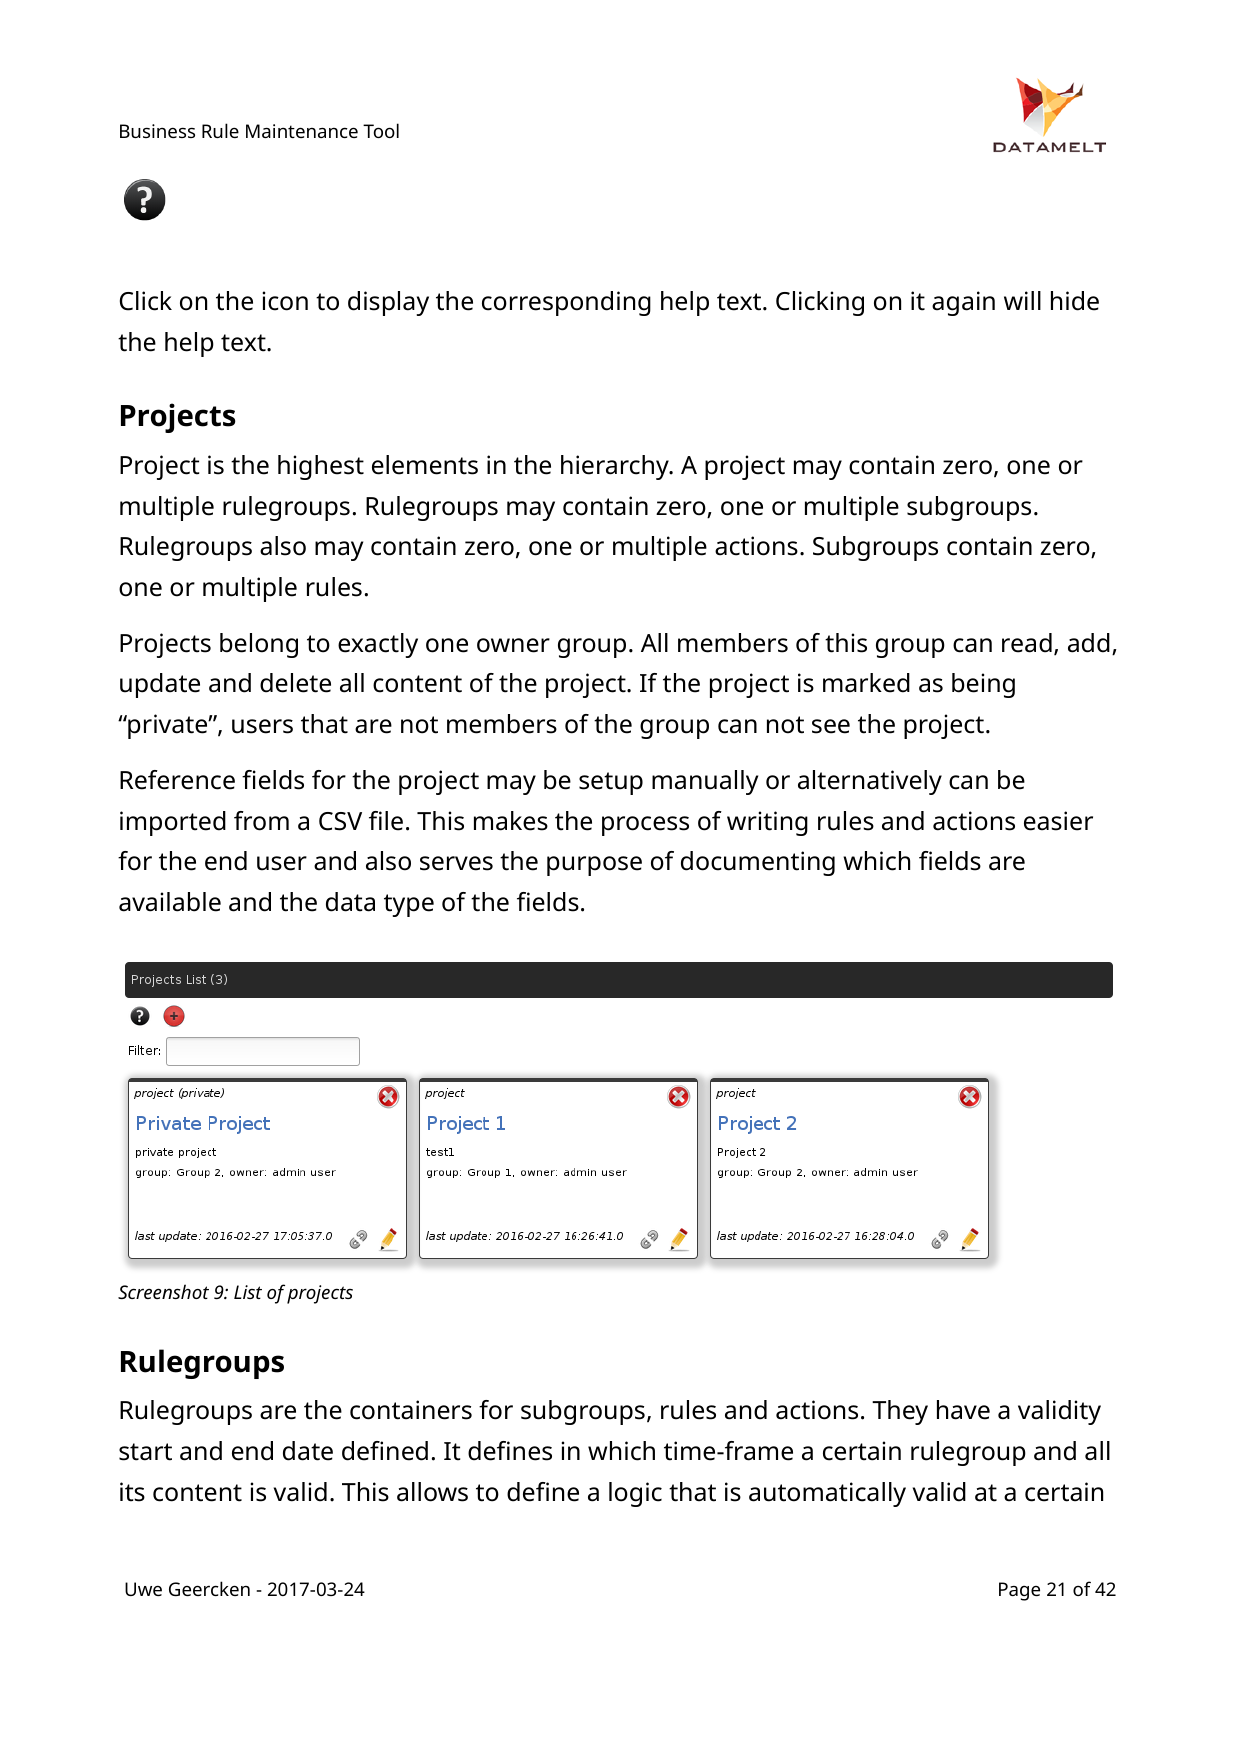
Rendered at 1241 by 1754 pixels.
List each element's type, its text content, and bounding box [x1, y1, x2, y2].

picture [118, 173, 171, 226]
text Click on the icon to display the corresponding help text. Clicking on it again will hide the help text. [118, 284, 1122, 359]
text Projects belong to exactly one owner group. All members of this group can read, add, update and delete all content of the project. If the project is marked as being “private”, users that are not members of the group can not see the project. [118, 625, 1122, 741]
subtitle Projects [118, 395, 1122, 435]
subtitle Rulegroups [118, 1305, 1122, 1381]
picture [992, 69, 1107, 160]
text Project is the highest elements in the hierarchy. A project may contain zero, one or multiple rulegroups. Rulegroups may contain zero, one or multiple subgroups. Rulegroups also may contain zero, one or multiple actions. Subgroups contain zero, one or multiple rules. [118, 447, 1122, 604]
subtitle [118, 940, 1122, 952]
text Rulegroups are the containers for subgroups, rules and actions. They have a validity start and end date defined. It defines in which time-frame a certain rulegroup and all its content is valid. This allows to define a logic that is automatically valid at a certain [118, 1393, 1122, 1509]
text Screenshot 9: List of projects [118, 1280, 1122, 1305]
text Reference fields for the project may be setup manually or alternatively can be imported from a CSV file. This makes the process of writing rules and actions easier for the end user and also serves the purpose of documenting which fields are available and the data type of the fields. [118, 762, 1122, 919]
picture [118, 952, 1123, 1280]
